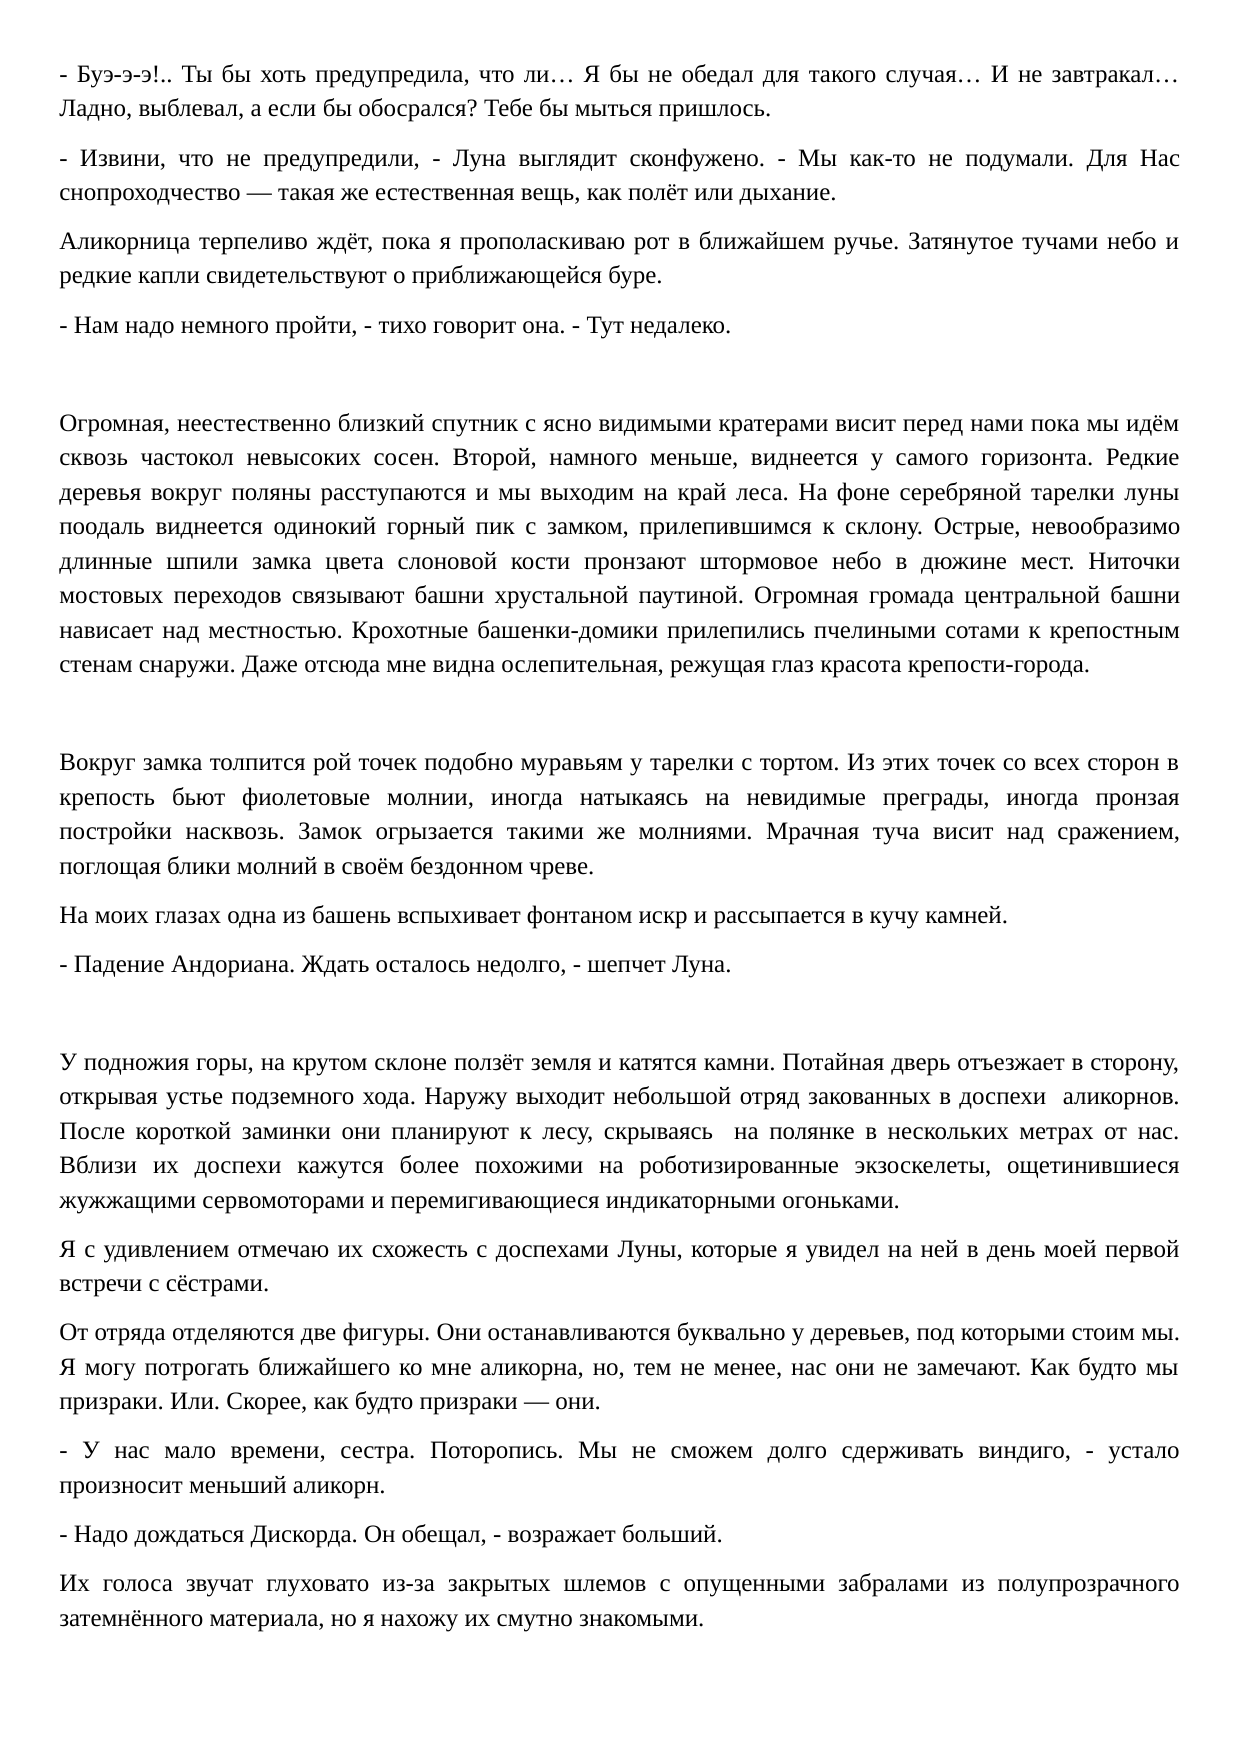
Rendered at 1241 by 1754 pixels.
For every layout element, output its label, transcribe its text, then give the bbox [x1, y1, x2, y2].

text - Нам надо немного пройти, - тихо говорит она. - Тут недалеко. [59, 310, 1181, 338]
text Огромная, неестественно близкий спутник с ясно видимыми кратерами висит перед нами пока мы идём сквозь частокол невысоких сосен. Второй, намного меньше, виднеется у самого горизонта. Редкие деревья вокруг поляны расступаются и мы выходим на край леса. На фоне серебряной тарелки луны поодаль виднеется одинокий горный пик с замком, прилепившимся к склону. Острые, невообразимо длинные шпили замка цвета слоновой кости пронзают штормовое небо в дюжине мест. Ниточки мостовых переходов связывают башни хрустальной паутиной. Огромная громада центральной башни нависает над местностью. Крохотные башенки-домики прилепились пчелиными сотами к крепостным стенам снаружи. Даже отсюда мне видна ослепительная, режущая глаз красота крепости-города. [59, 408, 1181, 678]
text - Извини, что не предупредили, - Луна выглядит сконфужено. - Мы как-то не подумали. Для Нас снопроходчество — такая же естественная вещь, как полёт или дыхание. [59, 143, 1181, 206]
text На моих глазах одна из башень вспыхивает фонтаном искр и рассыпается в кучу камней. [59, 900, 1181, 928]
text - Падение Андориана. Ждать осталось недолго, - шепчет Луна. [59, 949, 1181, 978]
text - Надо дождаться Дискорда. Он обещал, - возражает больший. [59, 1519, 1181, 1548]
text У подножия горы, на крутом склоне ползёт земля и катятся камни. Потайная дверь отъезжает в сторону, открывая устье подземного хода. Наружу выходит небольшой отряд закованных в доспехи аликорнов. После короткой заминки они планируют к лесу, скрываясь на полянке в нескольких метрах от нас. Вблизи их доспехи кажутся более похожими на роботизированные экзоскелеты, ощетинившиеся жужжащими сервомоторами и перемигивающиеся индикаторными огоньками. [59, 1047, 1181, 1214]
text Их голоса звучат глуховато из-за закрытых шлемов с опущенными забралами из полупрозрачного затемнённого материала, но я нахожу их смутно знакомыми. [59, 1568, 1181, 1631]
text Вокруг замка толпится рой точек подобно муравьям у тарелки с тортом. Из этих точек со всех сторон в крепость бьют фиолетовые молнии, иногда натыкаясь на невидимые преграды, иногда пронзая постройки насквозь. Замок огрызается такими же молниями. Мрачная туча висит над сражением, поглощая блики молний в своём бездонном чреве. [59, 747, 1181, 879]
text - Буэ-э-э!.. Ты бы хоть предупредила, что ли… Я бы не обедал для такого случая… И не завтракал… Ладно, выблевал, а если бы обосрался? Тебе бы мыться пришлось. [59, 59, 1181, 122]
text Аликорница терпеливо ждёт, пока я прополаскиваю рот в ближайшем ручье. Затянутое тучами небо и редкие капли свидетельствуют о приближающейся буре. [59, 226, 1181, 289]
text От отряда отделяются две фигуры. Они останавливаются буквально у деревьев, под которыми стоим мы. Я могу потрогать ближайшего ко мне аликорна, но, тем не менее, нас они не замечают. Как будто мы призраки. Или. Скорее, как будто призраки — они. [59, 1317, 1181, 1415]
text Я с удивлением отмечаю их схожесть с доспехами Луны, которые я увидел на ней в день моей первой встречи с сёстрами. [59, 1234, 1181, 1297]
text - У нас мало времени, сестра. Поторопись. Мы не сможем долго сдерживать виндиго, - устало произносит меньший аликорн. [59, 1436, 1181, 1499]
